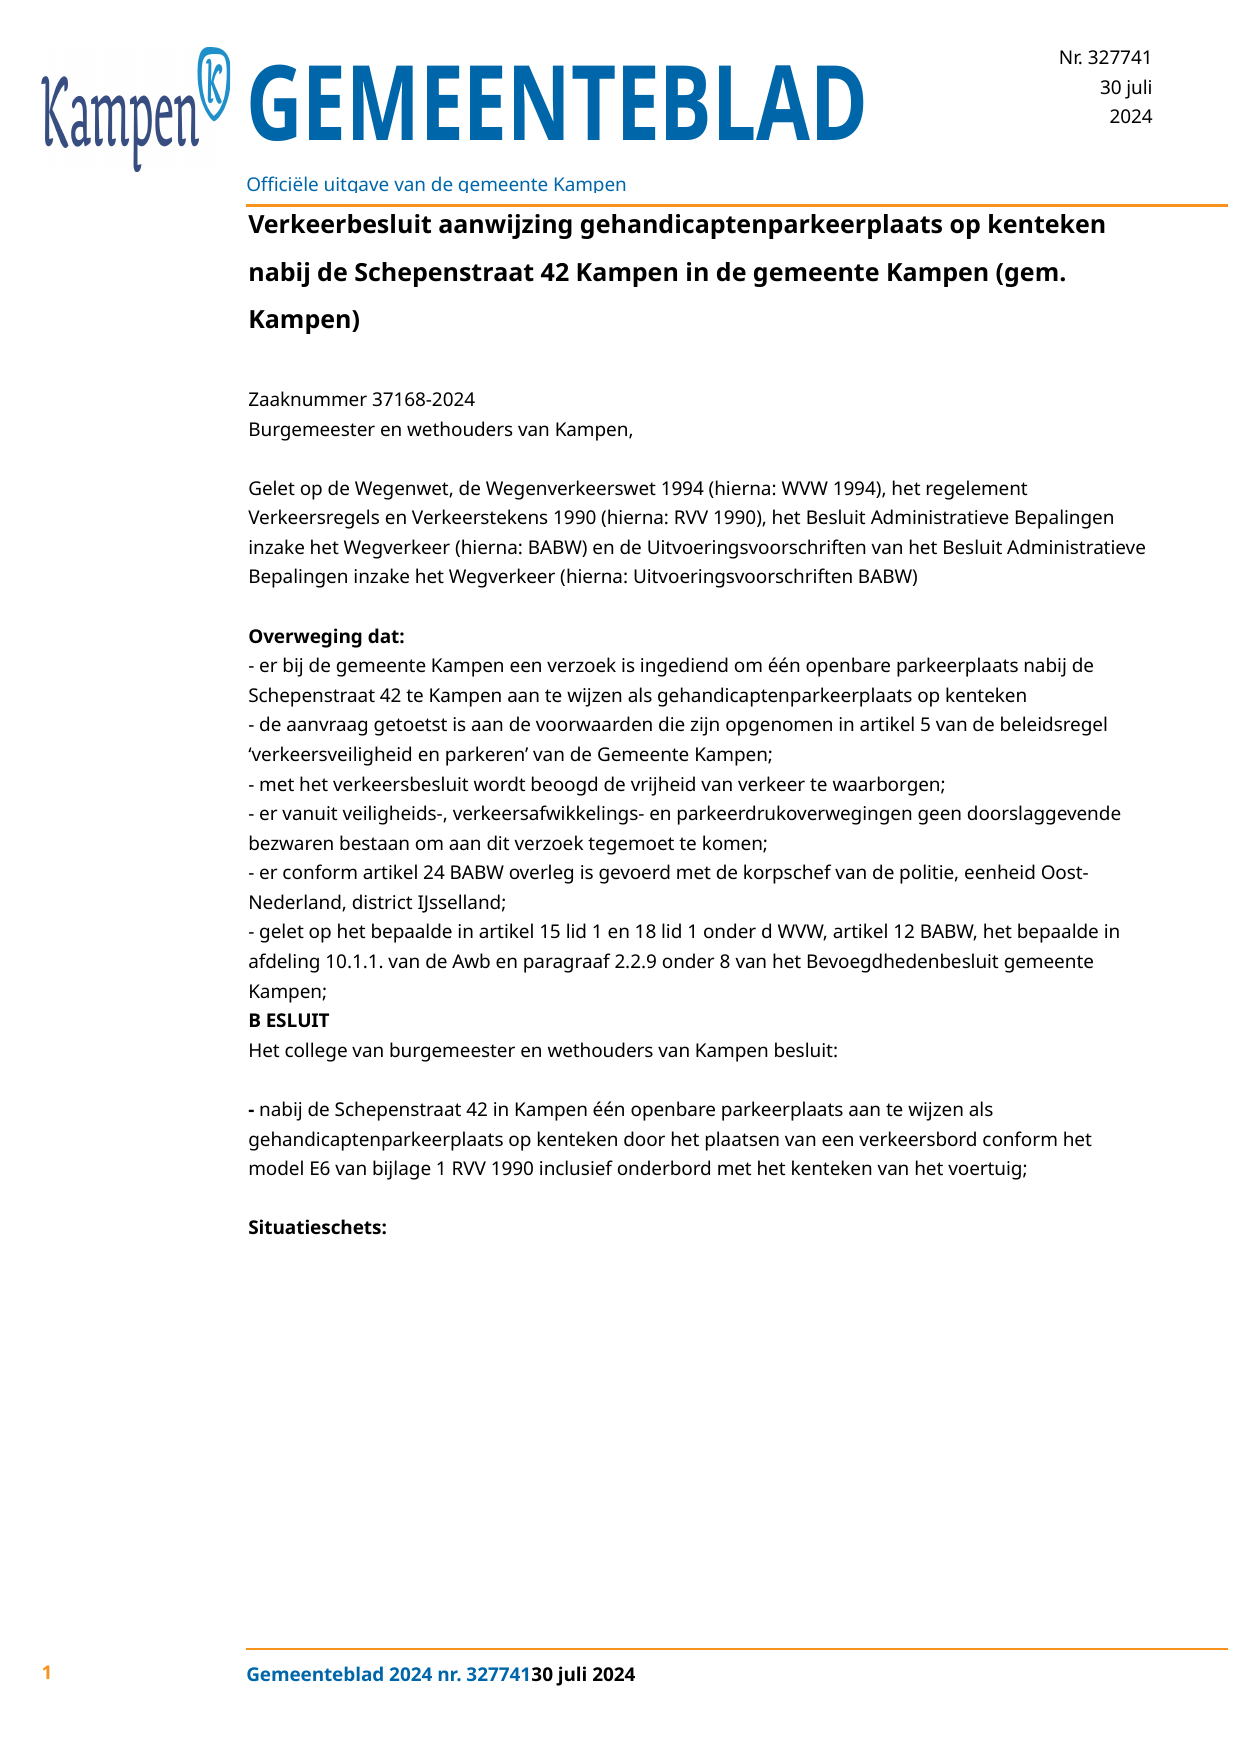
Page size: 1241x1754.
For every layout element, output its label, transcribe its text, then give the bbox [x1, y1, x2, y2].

text - er conform artikel 24 BABW overleg is gevoerd met de korpschef van de politie, eenheid Oost-Nederland, district IJsselland; [248, 859, 1152, 915]
text - er bij de gemeente Kampen een verzoek is ingediend om één openbare parkeerplaats nabij de Schepenstraat 42 te Kampen aan te wijzen als gehandicaptenparkeerplaats op kenteken [248, 652, 1152, 708]
text Overweging dat: [248, 623, 1152, 649]
text B ESLUIT [248, 1007, 1152, 1033]
text Gelet op de Wegenwet, de Wegenverkeerswet 1994 (hierna: WVW 1994), het regelement Verkeersregels en Verkeerstekens 1990 (hierna: RVV 1990), het Besluit Administratieve Bepalingen inzake het Wegverkeer (hierna: BABW) en de Uitvoeringsvoorschriften van het Besluit Administratieve Bepalingen inzake het Wegverkeer (hierna: Uitvoeringsvoorschriften BABW) [248, 475, 1152, 589]
text Burgemeester en wethouders van Kampen, [248, 416, 1152, 442]
text - met het verkeersbesluit wordt beoogd de vrijheid van verkeer te waarborgen; [248, 771, 1152, 797]
picture [41, 47, 231, 172]
text Verkeerbesluit aanwijzing gehandicaptenparkeerplaats op kenteken nabij de Schepenstraat 42 Kampen in de gemeente Kampen (gem. Kampen) [248, 207, 1152, 336]
text - gelet op het bepaalde in artikel 15 lid 1 en 18 lid 1 onder d WVW, artikel 12 BABW, het bepaalde in afdeling 10.1.1. van de Awb en paragraaf 2.2.9 onder 8 van het Bevoegdhedenbesluit gemeente Kampen; [248, 919, 1152, 1004]
text - de aanvraag getoetst is aan de voorwaarden die zijn opgenomen in artikel 5 van de beleidsregel ‘verkeersveiligheid en parkeren’ van de Gemeente Kampen; [248, 712, 1152, 767]
text - er vanuit veiligheids-, verkeersafwikkelings- en parkeerdrukoverwegingen geen doorslaggevende bezwaren bestaan om aan dit verzoek tegemoet te komen; [248, 800, 1152, 856]
text Zaaknummer 37168-2024 [248, 386, 1152, 412]
text - nabij de Schepenstraat 42 in Kampen één openbare parkeerplaats aan te wijzen als gehandicaptenparkeerplaats op kenteken door het plaatsen van een verkeersbord conform het model E6 van bijlage 1 RVV 1990 inclusief onderbord met het kenteken van het voertuig; [248, 1096, 1152, 1181]
text Het college van burgemeester en wethouders van Kampen besluit: [248, 1037, 1152, 1063]
text Situatieschets: [248, 1214, 1152, 1240]
